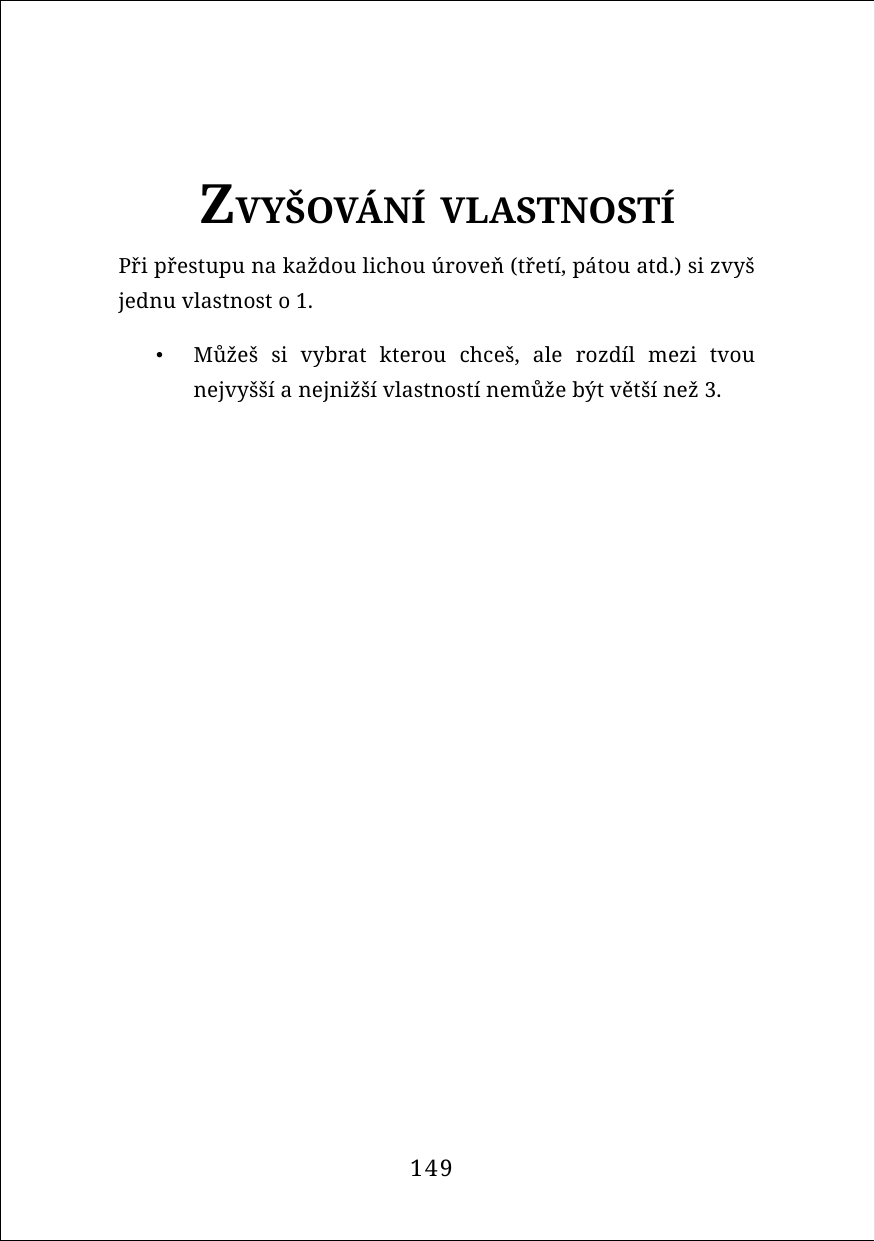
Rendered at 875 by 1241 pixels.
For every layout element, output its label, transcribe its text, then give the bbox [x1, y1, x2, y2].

subtitle Zvyšování vlastností [118, 166, 756, 239]
list Můžeš si vybrat kterou chceš, ale rozdíl mezi tvou nejvyšší a nejnižší vlastností nemůže být větší než 3. [156, 340, 756, 404]
text Při přestupu na každou lichou úroveň (třetí, pátou atd.) si zvyš jednu vlastnost o 1. [118, 251, 756, 315]
